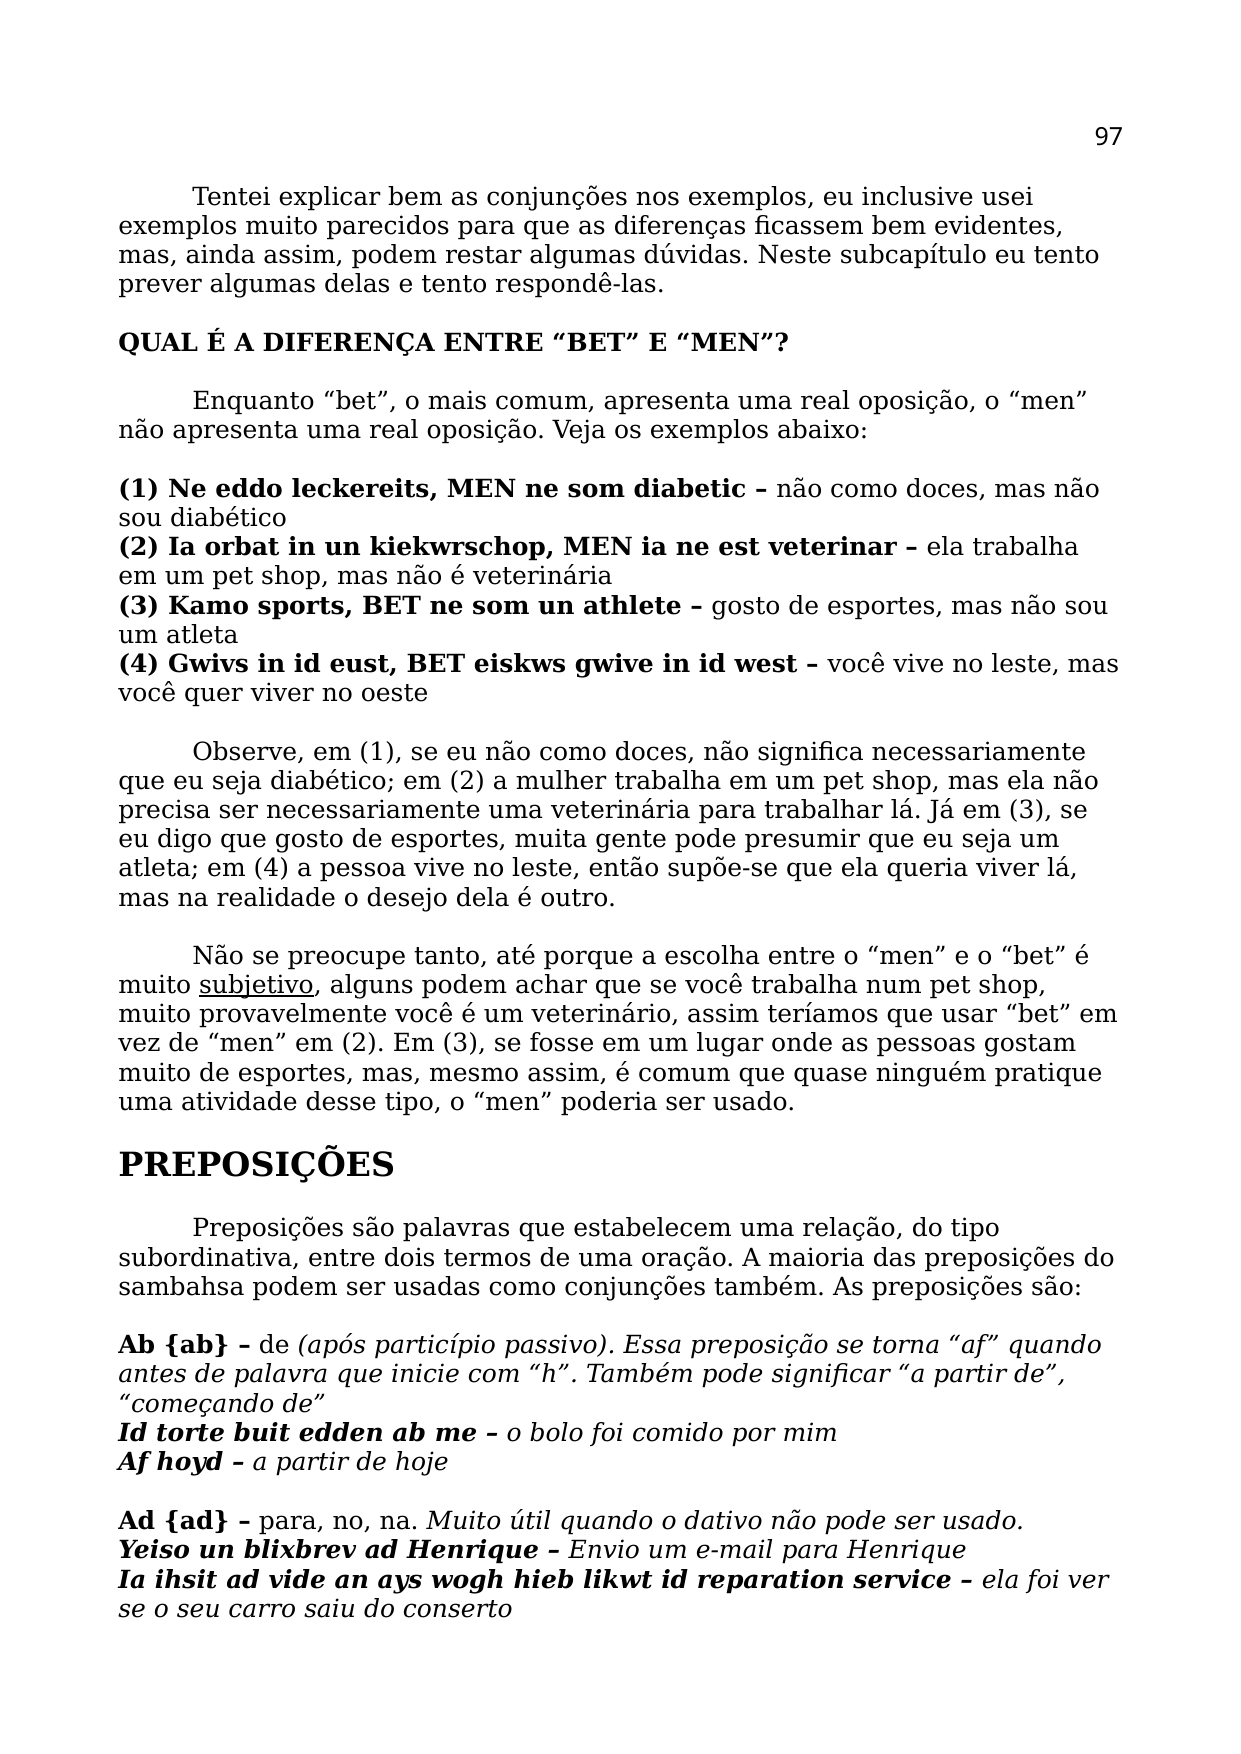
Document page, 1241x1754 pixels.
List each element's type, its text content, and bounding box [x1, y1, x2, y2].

text (4) Gwivs in id eust, BET eiskws gwive in id west – você vive no leste, mas você quer viver no oeste [118, 649, 1123, 708]
text Não se preocupe tanto, até porque a escolha entre o “men” e o “bet” é muito subjetivo, alguns podem achar que se você trabalha num pet shop, muito provavelmente você é um veterinário, assim teríamos que usar “bet” em vez de “men” em (2). Em (3), se fosse em um lugar onde as pessoas gostam muito de esportes, mas, mesmo assim, é comum que quase ninguém pratique uma atividade desse tipo, o “men” poderia ser usado. [118, 941, 1123, 1116]
text Ad {ad} – para, no, na. Muito útil quando o dativo não pode ser usado. [118, 1506, 1123, 1535]
text (2) Ia orbat in un kiekwrschop, MEN ia ne est veterinar – ela trabalha em um pet shop, mas não é veterinária [118, 532, 1123, 591]
text Yeiso un blixbrev ad Henrique – Envio um e-mail para Henrique [118, 1535, 1123, 1564]
subtitle PREPOSIÇÕES [118, 1145, 1123, 1184]
text Ab {ab} – de (após particípio passivo). Essa preposição se torna “af” quando antes de palavra que inicie com “h”. Também pode significar “a partir de”, “começando de” [118, 1330, 1123, 1418]
text Enquanto “bet”, o mais comum, apresenta uma real oposição, o “men” não apresenta uma real oposição. Veja os exemplos abaixo: [118, 386, 1123, 444]
text (1) Ne eddo leckereits, MEN ne som diabetic – não como doces, mas não sou diabético [118, 473, 1123, 532]
text Preposições são palavras que estabelecem uma relação, do tipo subordinativa, entre dois termos de uma oração. A maioria das preposições do sambahsa podem ser usadas como conjunções também. As preposições são: [118, 1213, 1123, 1301]
text Observe, em (1), se eu não como doces, não significa necessariamente que eu seja diabético; em (2) a mulher trabalha em um pet shop, mas ela não precisa ser necessariamente uma veterinária para trabalhar lá. Já em (3), se eu digo que gosto de esportes, muita gente pode presumir que eu seja um atleta; em (4) a pessoa vive no leste, então supõe-se que ela queria viver lá, mas na realidade o desejo dela é outro. [118, 737, 1123, 912]
text Tentei explicar bem as conjunções nos exemplos, eu inclusive usei exemplos muito parecidos para que as diferenças ficassem bem evidentes, mas, ainda assim, podem restar algumas dúvidas. Neste subcapítulo eu tento prever algumas delas e tento respondê-las. [118, 182, 1123, 298]
text Id torte buit edden ab me – o bolo foi comido por mim [118, 1418, 1123, 1447]
text Ia ihsit ad vide an ays wogh hieb likwt id reparation service – ela foi ver se o seu carro saiu do conserto [118, 1564, 1123, 1623]
subtitle QUAL É A DIFERENÇA ENTRE “BET” E “MEN”? [118, 327, 1123, 357]
text (3) Kamo sports, BET ne som un athlete – gosto de esportes, mas não sou um atleta [118, 591, 1123, 649]
text Af hoyd – a partir de hoje [118, 1447, 1123, 1477]
